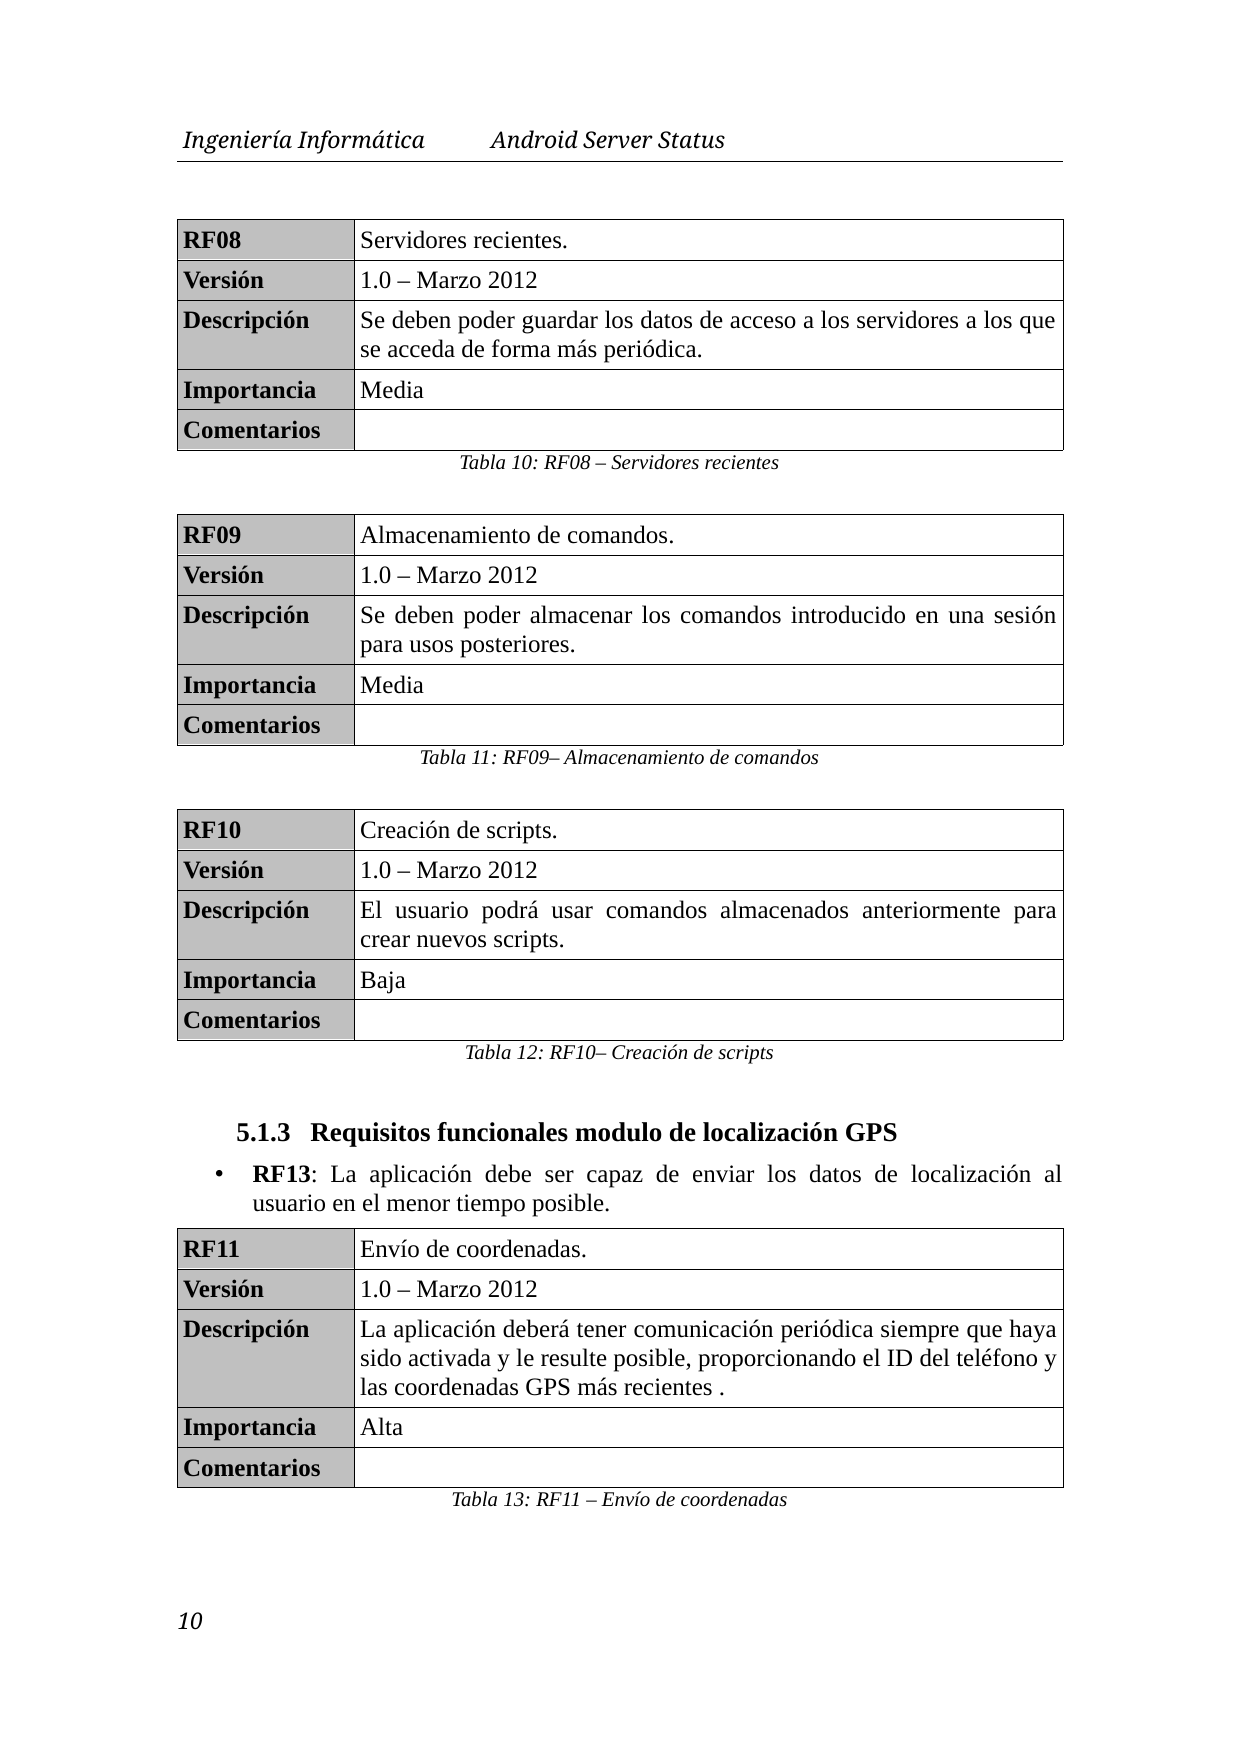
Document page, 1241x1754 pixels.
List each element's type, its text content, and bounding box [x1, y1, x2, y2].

table_header RF09 [178, 515, 354, 554]
table_header RF10 [178, 810, 354, 849]
table_cell 1.0 – Marzo 2012 [355, 851, 1063, 890]
table_cell 1.0 – Marzo 2012 [355, 261, 1063, 300]
table_header RF11 [178, 1229, 354, 1268]
table_cell El usuario podrá usar comandos almacenados anteriormente para crear nuevos scripts. [355, 891, 1063, 959]
table_cell Alta [355, 1408, 1063, 1447]
table_header RF08 [178, 220, 354, 259]
table_cell Versión [178, 851, 354, 890]
table_header Servidores recientes. [355, 220, 1063, 259]
table_cell 1.0 – Marzo 2012 [355, 1270, 1063, 1309]
table_cell Comentarios [178, 705, 354, 744]
table_cell Versión [178, 261, 354, 300]
table_cell Descripción [178, 596, 354, 664]
table_cell Comentarios [178, 1000, 354, 1039]
table_cell [355, 1000, 1063, 1039]
text Tabla 13: RF11 – Envío de coordenadas [177, 1488, 1063, 1511]
table_cell [355, 1448, 1063, 1487]
table_cell Comentarios [178, 410, 354, 449]
table_cell Media [355, 665, 1063, 704]
table_cell Versión [178, 1270, 354, 1309]
subtitle Requisitos funcionales modulo de localización GPS [236, 1116, 1004, 1147]
table_cell Descripción [178, 1310, 354, 1407]
table_cell La aplicación deberá tener comunicación periódica siempre que haya sido activada y le resulte posible, proporcionando el ID del teléfono y las coordenadas GPS más recientes . [355, 1310, 1063, 1407]
table_cell [355, 410, 1063, 449]
table_cell Descripción [178, 301, 354, 369]
table_cell [355, 705, 1063, 744]
text Tabla 11: RF09– Almacenamiento de comandos [177, 746, 1063, 769]
table_cell Se deben poder guardar los datos de acceso a los servidores a los que se acceda de forma más periódica. [355, 301, 1063, 369]
table_cell Importancia [178, 1408, 354, 1447]
table_cell Se deben poder almacenar los comandos introducido en una sesión para usos posteriores. [355, 596, 1063, 664]
table_cell Importancia [178, 370, 354, 409]
table_cell 1.0 – Marzo 2012 [355, 556, 1063, 595]
table_cell Comentarios [178, 1448, 354, 1487]
table_cell Descripción [178, 891, 354, 959]
table_cell Baja [355, 960, 1063, 999]
text Tabla 10: RF08 – Servidores recientes [177, 451, 1063, 474]
table_header Creación de scripts. [355, 810, 1063, 849]
text Tabla 12: RF10– Creación de scripts [177, 1041, 1063, 1064]
table_cell Media [355, 370, 1063, 409]
table_header Envío de coordenadas. [355, 1229, 1063, 1268]
table_cell Importancia [178, 960, 354, 999]
table_header Almacenamiento de comandos. [355, 515, 1063, 554]
table_cell Importancia [178, 665, 354, 704]
table_cell Versión [178, 556, 354, 595]
list RF13: La aplicación debe ser capaz de enviar los datos de localización al usuario en el menor tiempo posible. [215, 1159, 1063, 1216]
